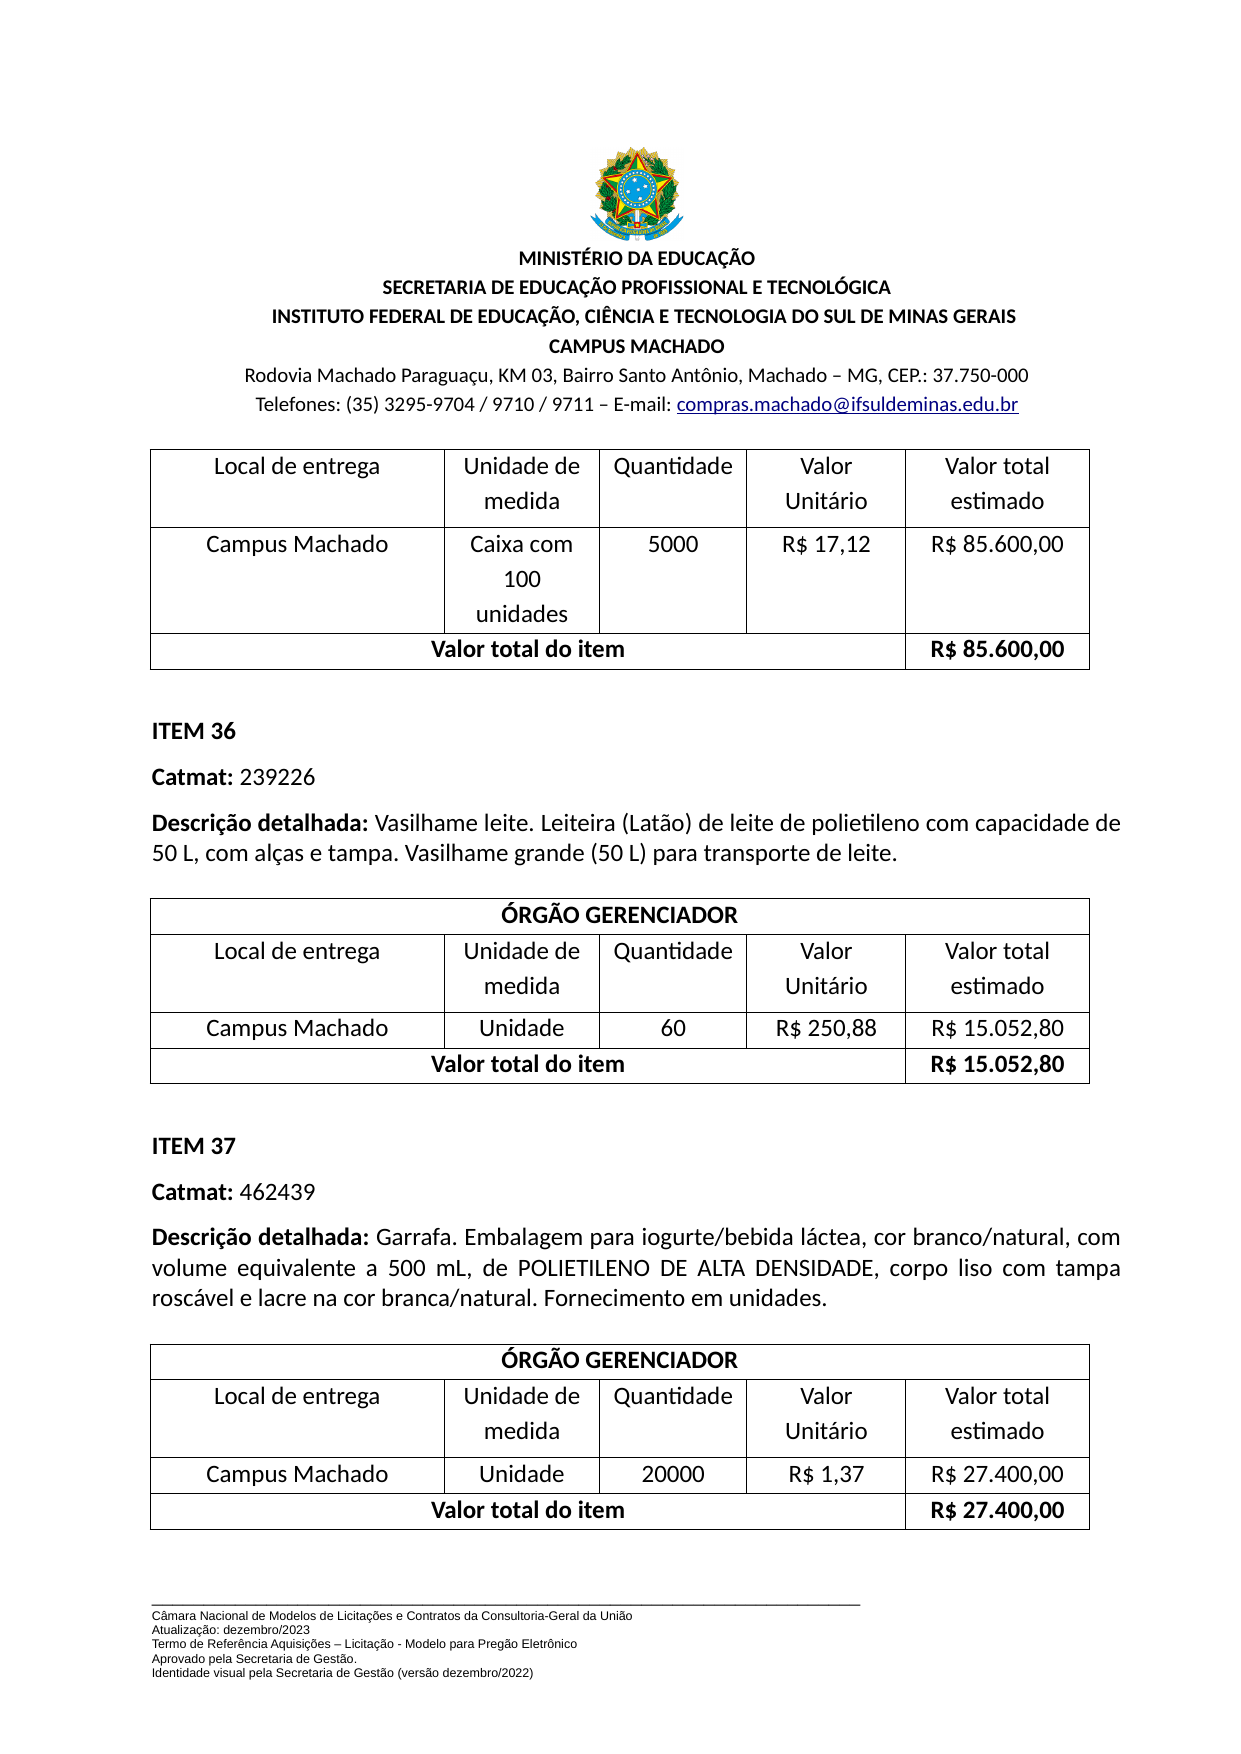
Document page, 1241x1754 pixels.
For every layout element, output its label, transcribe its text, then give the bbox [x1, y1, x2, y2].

table_cell Valor Unitário [747, 1380, 905, 1457]
picture [652, 219, 684, 241]
table_cell R$ 1,37 [747, 1458, 905, 1493]
table_cell R$ 15.052,80 [906, 1013, 1089, 1047]
table_cell Valor total do item [151, 1494, 905, 1528]
table_cell Unidade [445, 1458, 599, 1493]
table_cell Local de entrega [151, 1380, 444, 1457]
table_cell Quantidade [600, 935, 746, 1012]
table_cell Caixa com 100 unidades [445, 528, 599, 633]
table_cell R$ 27.400,00 [906, 1494, 1089, 1528]
picture [630, 236, 645, 241]
table_cell Unidade de medida [445, 450, 599, 527]
table_cell 20000 [600, 1458, 746, 1493]
text Descrição detalhada: Garrafa. Embalagem para iogurte/bebida láctea, cor branco/natural, com volume equivalente a 500 mL, de POLIETILENO DE ALTA DENSIDADE, corpo liso com tampa roscável e lacre na cor branca/natural. Fornecimento em unidades. [152, 1221, 1122, 1313]
picture [590, 147, 684, 241]
table_header ÓRGÃO GERENCIADOR [151, 899, 1089, 934]
table_cell Unidade de medida [445, 935, 599, 1012]
table_cell R$ 17,12 [747, 528, 905, 633]
table_cell Unidade [445, 1013, 599, 1047]
table_cell Valor Unitário [747, 450, 905, 527]
table_cell Valor total estimado [906, 450, 1089, 527]
table_cell 5000 [600, 528, 746, 633]
table_cell Valor total do item [151, 1049, 905, 1083]
table_cell Valor total estimado [906, 1380, 1089, 1457]
table_cell Campus Machado [151, 528, 444, 633]
table_cell Valor Unitário [747, 935, 905, 1012]
table_cell Campus Machado [151, 1458, 444, 1493]
table_cell Unidade de medida [445, 1380, 599, 1457]
text Catmat: 462439 [152, 1176, 1122, 1206]
text Descrição detalhada: Vasilhame leite. Leiteira (Latão) de leite de polietileno com capacidade de 50 L, com alças e tampa. Vasilhame grande (50 L) para transporte de leite. [152, 807, 1122, 868]
table_cell R$ 250,88 [747, 1013, 905, 1047]
text ITEM 37 [152, 1130, 1122, 1161]
table_cell Valor total estimado [906, 935, 1089, 1012]
table_cell Local de entrega [151, 935, 444, 1012]
table_cell Local de entrega [151, 450, 444, 527]
table_cell R$ 27.400,00 [906, 1458, 1089, 1493]
table_cell Quantidade [600, 450, 746, 527]
text Catmat: 239226 [152, 761, 1122, 791]
table_header ÓRGÃO GERENCIADOR [151, 1345, 1089, 1379]
table_cell Quantidade [600, 1380, 746, 1457]
table_cell R$ 85.600,00 [906, 634, 1089, 668]
picture [656, 223, 665, 228]
table_cell R$ 15.052,80 [906, 1049, 1089, 1083]
text ITEM 36 [152, 715, 1122, 746]
table_cell Valor total do item [151, 634, 905, 668]
table_cell R$ 85.600,00 [906, 528, 1089, 633]
table_cell Campus Machado [151, 1013, 444, 1047]
table_cell 60 [600, 1013, 746, 1047]
